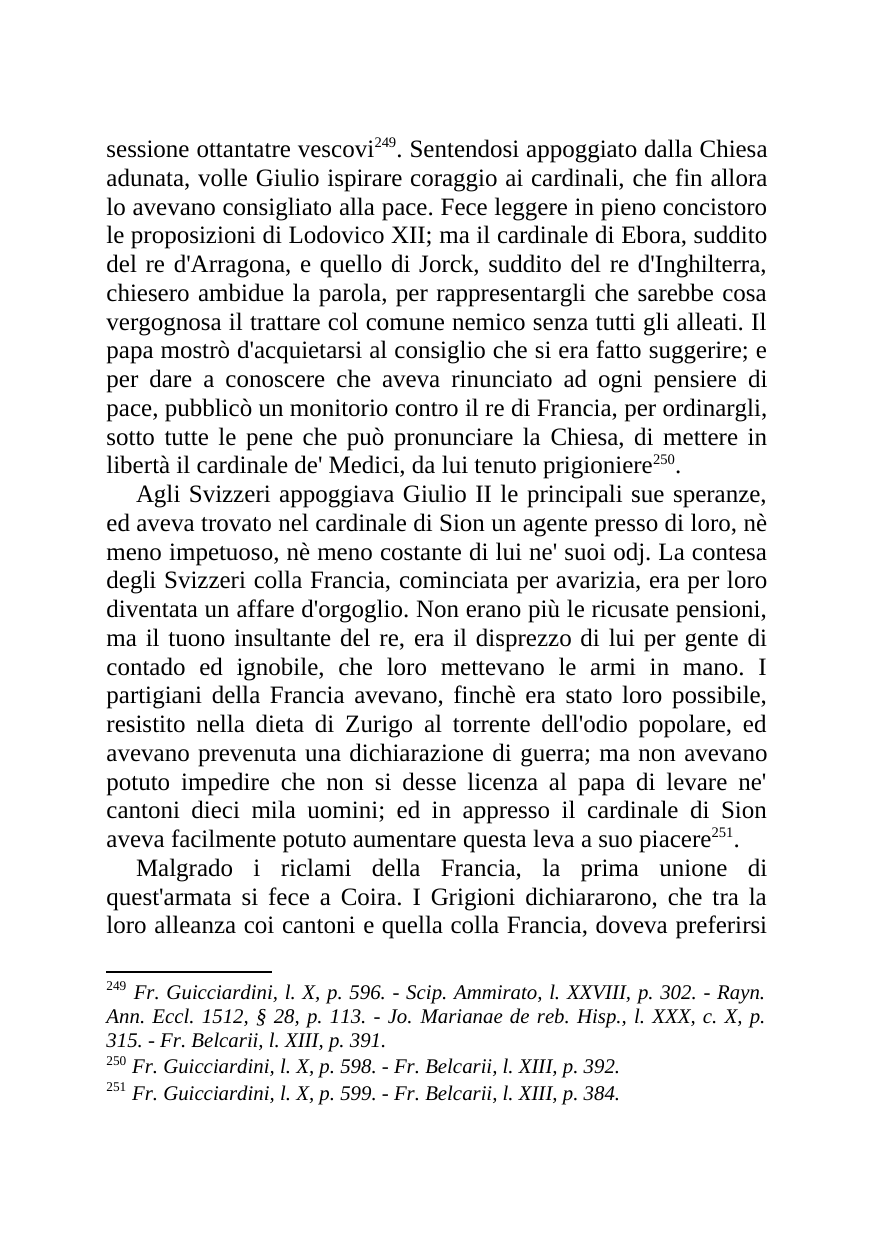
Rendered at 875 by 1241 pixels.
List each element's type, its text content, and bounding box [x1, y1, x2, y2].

text Malgrado i riclami della Francia, la prima unione di quest'armata si fece a Coira. I Grigioni dichiararono, che tra la loro alleanza coi cantoni e quella colla Francia, doveva preferirsi [106, 853, 768, 939]
text Fr. Guicciardini, l. X, p. 598. - Fr. Belcarii, l. XIII, p. 392. [106, 1052, 768, 1079]
text Agli Svizzeri appoggiava Giulio II le principali sue speranze, ed aveva trovato nel cardinale di Sion un agente presso di loro, nè meno impetuoso, nè meno costante di lui ne' suoi odj. La contesa degli Svizzeri colla Francia, cominciata per avarizia, era per loro diventata un affare d'orgoglio. Non erano più le ricusate pensioni, ma il tuono insultante del re, era il disprezzo di lui per gente di contado ed ignobile, che loro mettevano le armi in mano. I partigiani della Francia avevano, finchè era stato loro possibile, resistito nella dieta di Zurigo al torrente dell'odio popolare, ed avevano prevenuta una dichiarazione di guerra; ma non avevano potuto impedire che non si desse licenza al papa di levare ne' cantoni dieci mila uomini; ed in appresso il cardinale di Sion aveva facilmente potuto aumentare questa leva a suo piacere. [106, 479, 768, 853]
text Fr. Guicciardini, l. X, p. 596. - Scip. Ammirato, l. XXVIII, p. 302. - Rayn. Ann. Eccl. 1512, § 28, p. 113. - Jo. Marianae de reb. Hisp., l. XXX, c. X, p. 315. - Fr. Belcarii, l. XIII, p. 391. [106, 978, 768, 1052]
text Fr. Guicciardini, l. X, p. 599. - Fr. Belcarii, l. XIII, p. 384. [106, 1079, 768, 1105]
text sessione ottantatre vescovi. Sentendosi appoggiato dalla Chiesa adunata, volle Giulio ispirare coraggio ai cardinali, che fin allora lo avevano consigliato alla pace. Fece leggere in pieno concistoro le proposizioni di Lodovico XII; ma il cardinale di Ebora, suddito del re d'Arragona, e quello di Jorck, suddito del re d'Inghilterra, chiesero ambidue la parola, per rappresentargli che sarebbe cosa vergognosa il trattare col comune nemico senza tutti gli alleati. Il papa mostrò d'acquietarsi al consiglio che si era fatto suggerire; e per dare a conoscere che aveva rinunciato ad ogni pensiere di pace, pubblicò un monitorio contro il re di Francia, per ordinargli, sotto tutte le pene che può pronunciare la Chiesa, di mettere in libertà il cardinale de' Medici, da lui tenuto prigioniere. [106, 134, 768, 479]
